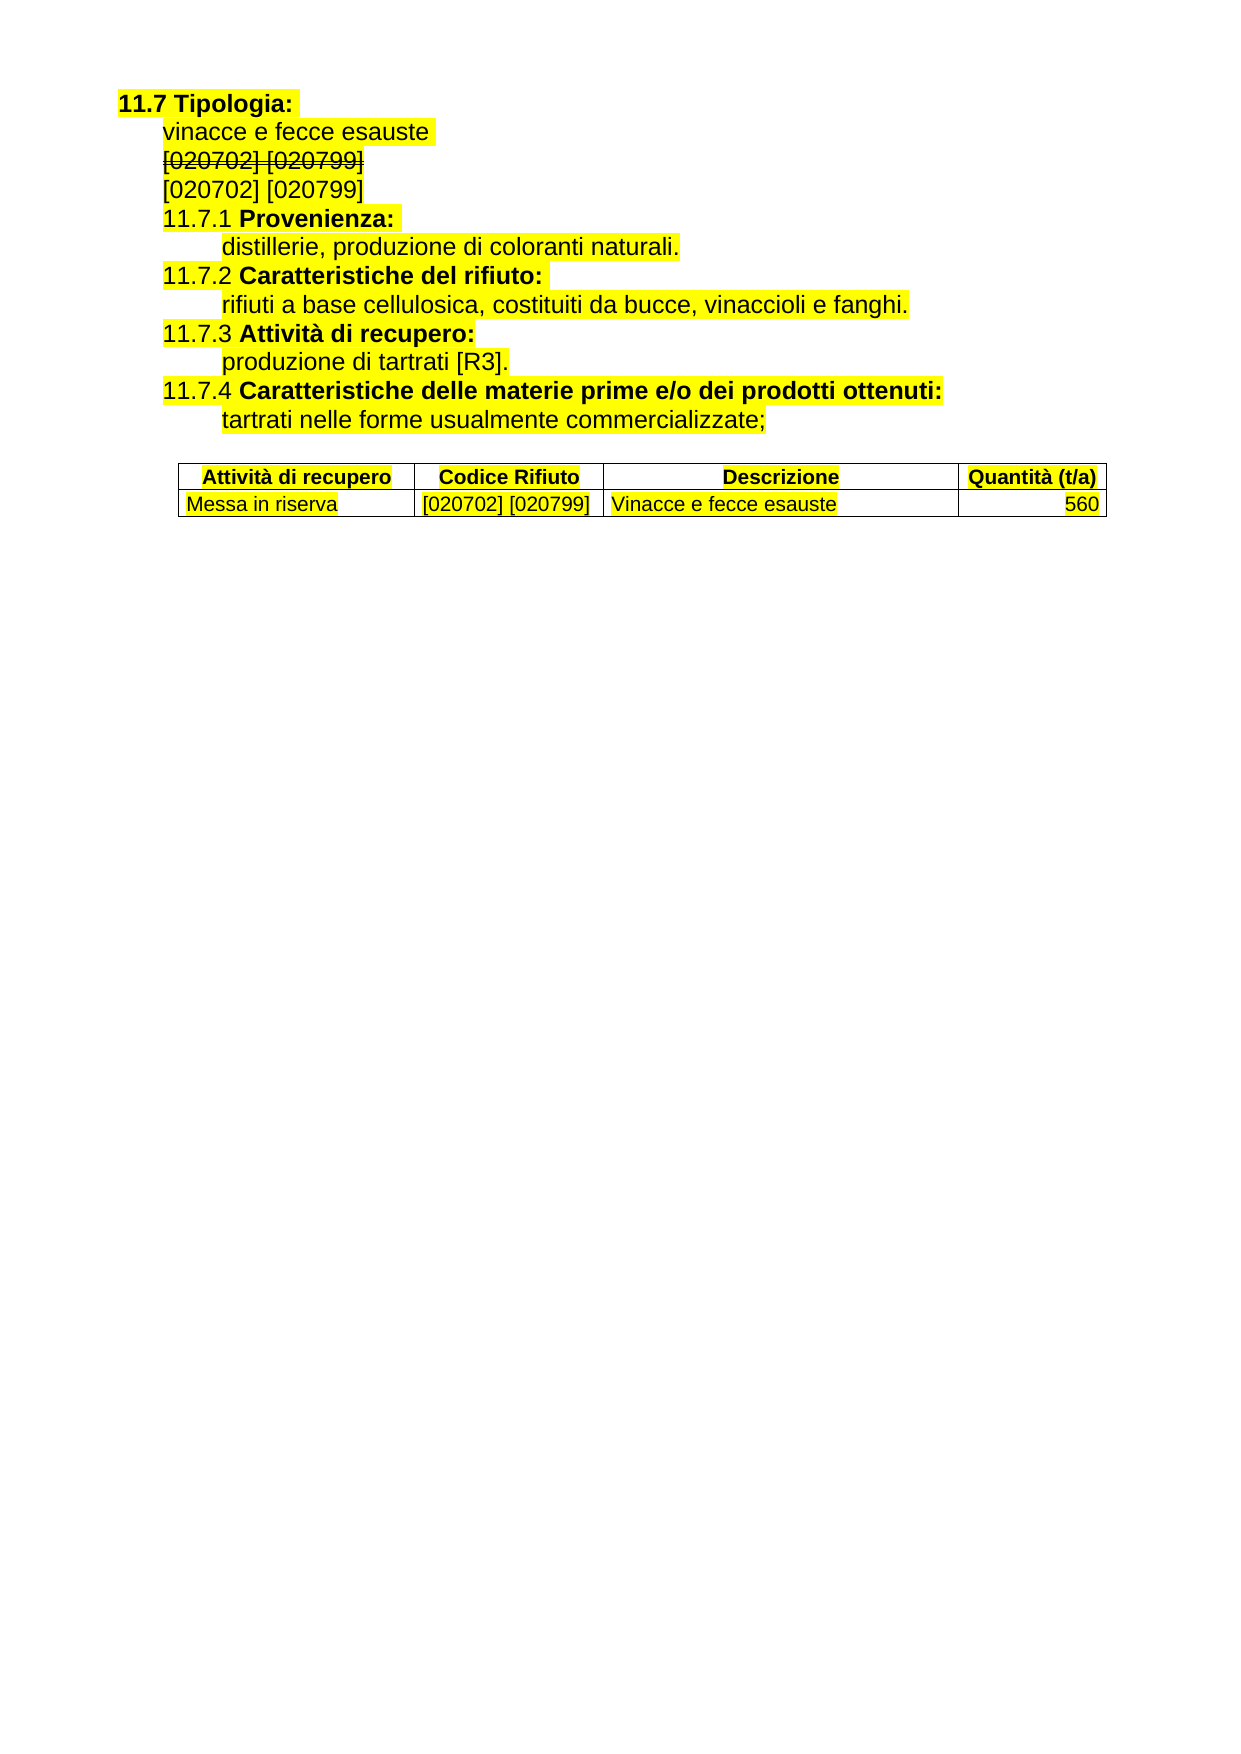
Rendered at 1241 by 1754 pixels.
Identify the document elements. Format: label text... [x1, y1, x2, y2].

table_cell Vinacce e fecce esauste [604, 490, 958, 516]
text tartrati nelle forme usualmente commercializzate; [222, 405, 1122, 434]
text rifiuti a base cellulosica, costituiti da bucce, vinaccioli e fanghi. [222, 290, 1122, 319]
table_header Descrizione [604, 464, 958, 489]
table_header Codice Rifiuto [415, 464, 603, 489]
table_cell 560 [959, 490, 1106, 516]
text 11.7.3 Attività di recupero: [162, 319, 1122, 347]
text vinacce e fecce esauste [162, 117, 1122, 146]
table_header Attività di recupero [179, 464, 414, 489]
text [020702] [020799] [162, 175, 1122, 204]
subtitle 11.7 Tipologia: [118, 89, 1122, 117]
text distillerie, produzione di coloranti naturali. [222, 232, 1122, 261]
text [020702] [020799] [162, 146, 1122, 175]
table_header Quantità (t/a) [959, 464, 1106, 489]
text 11.7.4 Caratteristiche delle materie prime e/o dei prodotti ottenuti: [162, 376, 1122, 405]
table_cell Messa in riserva [179, 490, 414, 516]
table_cell [020702] [020799] [415, 490, 603, 516]
text 11.7.2 Caratteristiche del rifiuto: [162, 261, 1122, 290]
text produzione di tartrati [R3]. [222, 347, 1122, 376]
text 11.7.1 Provenienza: [162, 204, 1122, 232]
